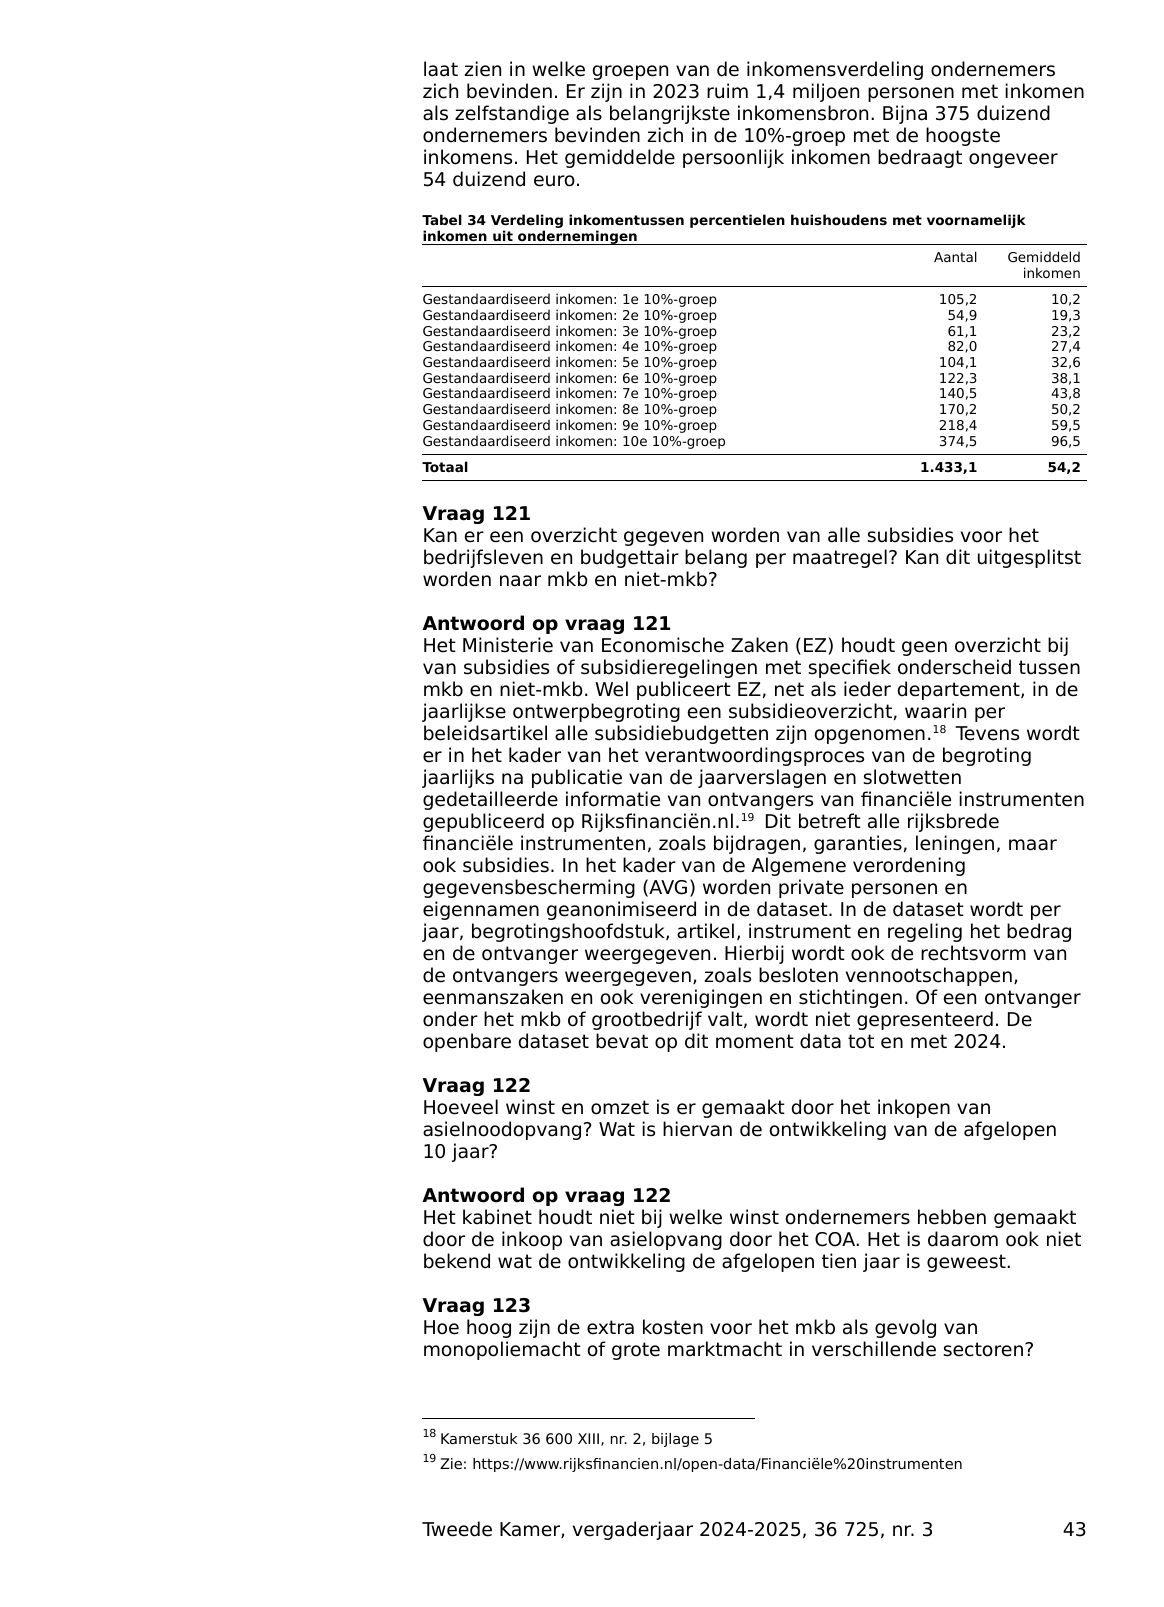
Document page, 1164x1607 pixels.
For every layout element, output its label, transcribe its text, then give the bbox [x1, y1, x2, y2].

text Antwoord op vraag 122 [422, 1185, 1087, 1207]
text Zie: https://www.rijksfinancien.nl/open-data/Financiële%20instrumenten [422, 1452, 1087, 1474]
table_cell 105,2 [895, 287, 983, 308]
table_cell Aantal [895, 245, 983, 286]
table_cell Gestandaardiseerd inkomen: 5e 10%-groep [422, 355, 895, 371]
text Hoeveel winst en omzet is er gemaakt door het inkopen van asielnoodopvang? Wat is hiervan de ontwikkeling van de afgelopen 10 jaar? [422, 1097, 1087, 1163]
text Vraag 121 [422, 503, 1087, 525]
text Vraag 122 [422, 1075, 1087, 1097]
table_cell [422, 245, 895, 286]
table_cell 1.433,1 [895, 455, 983, 480]
table_cell Gestandaardiseerd inkomen: 3e 10%-groep [422, 323, 895, 339]
table_cell Gestandaardiseerd inkomen: 2e 10%-groep [422, 308, 895, 323]
table_cell Gestandaardiseerd inkomen: 4e 10%-groep [422, 339, 895, 355]
table_cell 59,5 [983, 418, 1087, 433]
text Hoe hoog zijn de extra kosten voor het mkb als gevolg van monopoliemacht of grote marktmacht in verschillende sectoren? [422, 1317, 1087, 1361]
table_header Tabel 34 Verdeling inkomentussen percentielen huishoudens met voornamelijk inkomen uit ondernemingen [422, 213, 1087, 244]
table_cell Gestandaardiseerd inkomen: 6e 10%-groep [422, 371, 895, 386]
table_cell Totaal [422, 455, 895, 480]
text Kamerstuk 36 600 XIII, nr. 2, bijlage 5 [422, 1427, 1087, 1449]
table_cell Gemiddeld inkomen [983, 245, 1087, 286]
table_cell Gestandaardiseerd inkomen: 8e 10%-groep [422, 402, 895, 418]
table_cell Gestandaardiseerd inkomen: 9e 10%-groep [422, 418, 895, 433]
text Het Ministerie van Economische Zaken (EZ) houdt geen overzicht bij van subsidies of subsidieregelingen met specifiek onderscheid tussen mkb en niet-mkb. Wel publiceert EZ, net als ieder departement, in de jaarlijkse ontwerpbegroting een subsidieoverzicht, waarin per beleidsartikel alle subsidiebudgetten zijn opgenomen. Tevens wordt er in het kader van het verantwoordingsproces van de begroting jaarlijks na publicatie van de jaarverslagen en slotwetten gedetailleerde informatie van ontvangers van financiële instrumenten gepubliceerd op Rijksfinanciën.nl. Dit betreft alle rijksbrede financiële instrumenten, zoals bijdragen, garanties, leningen, maar ook subsidies. In het kader van de Algemene verordening gegevensbescherming (AVG) worden private personen en eigennamen geanonimiseerd in de dataset. In de dataset wordt per jaar, begrotingshoofdstuk, artikel, instrument en regeling het bedrag en de ontvanger weergegeven. Hierbij wordt ook de rechtsvorm van de ontvangers weergegeven, zoals besloten vennootschappen, eenmanszaken en ook verenigingen en stichtingen. Of een ontvanger onder het mkb of grootbedrijf valt, wordt niet gepresenteerd. De openbare dataset bevat op dit moment data tot en met 2024. [422, 635, 1087, 1053]
table_cell 96,5 [983, 434, 1087, 454]
table_cell 27,4 [983, 339, 1087, 355]
table_cell 50,2 [983, 402, 1087, 418]
table_cell 54,2 [983, 455, 1087, 480]
table_cell 218,4 [895, 418, 983, 433]
table_cell 104,1 [895, 355, 983, 371]
table_cell Gestandaardiseerd inkomen: 1e 10%-groep [422, 287, 895, 308]
table_cell 374,5 [895, 434, 983, 454]
table_cell 38,1 [983, 371, 1087, 386]
table_cell 82,0 [895, 339, 983, 355]
text Antwoord op vraag 121 [422, 613, 1087, 635]
table_cell 19,3 [983, 308, 1087, 323]
table_cell 170,2 [895, 402, 983, 418]
table_cell 54,9 [895, 308, 983, 323]
text Het kabinet houdt niet bij welke winst ondernemers hebben gemaakt door de inkoop van asielopvang door het COA. Het is daarom ook niet bekend wat de ontwikkeling de afgelopen tien jaar is geweest. [422, 1207, 1087, 1273]
table_cell 140,5 [895, 386, 983, 402]
text Kan er een overzicht gegeven worden van alle subsidies voor het bedrijfsleven en budgettair belang per maatregel? Kan dit uitgesplitst worden naar mkb en niet-mkb? [422, 525, 1087, 591]
text laat zien in welke groepen van de inkomensverdeling ondernemers zich bevinden. Er zijn in 2023 ruim 1,4 miljoen personen met inkomen als zelfstandige als belangrijkste inkomensbron. Bijna 375 duizend ondernemers bevinden zich in de 10%-groep met de hoogste inkomens. Het gemiddelde persoonlijk inkomen bedraagt ongeveer 54 duizend euro. [422, 59, 1087, 191]
table_cell 32,6 [983, 355, 1087, 371]
table_cell Gestandaardiseerd inkomen: 7e 10%-groep [422, 386, 895, 402]
table_cell 122,3 [895, 371, 983, 386]
table_cell 43,8 [983, 386, 1087, 402]
table_cell 23,2 [983, 323, 1087, 339]
table_cell Gestandaardiseerd inkomen: 10e 10%-groep [422, 434, 895, 454]
table_cell 61,1 [895, 323, 983, 339]
table_cell 10,2 [983, 287, 1087, 308]
text Vraag 123 [422, 1295, 1087, 1317]
